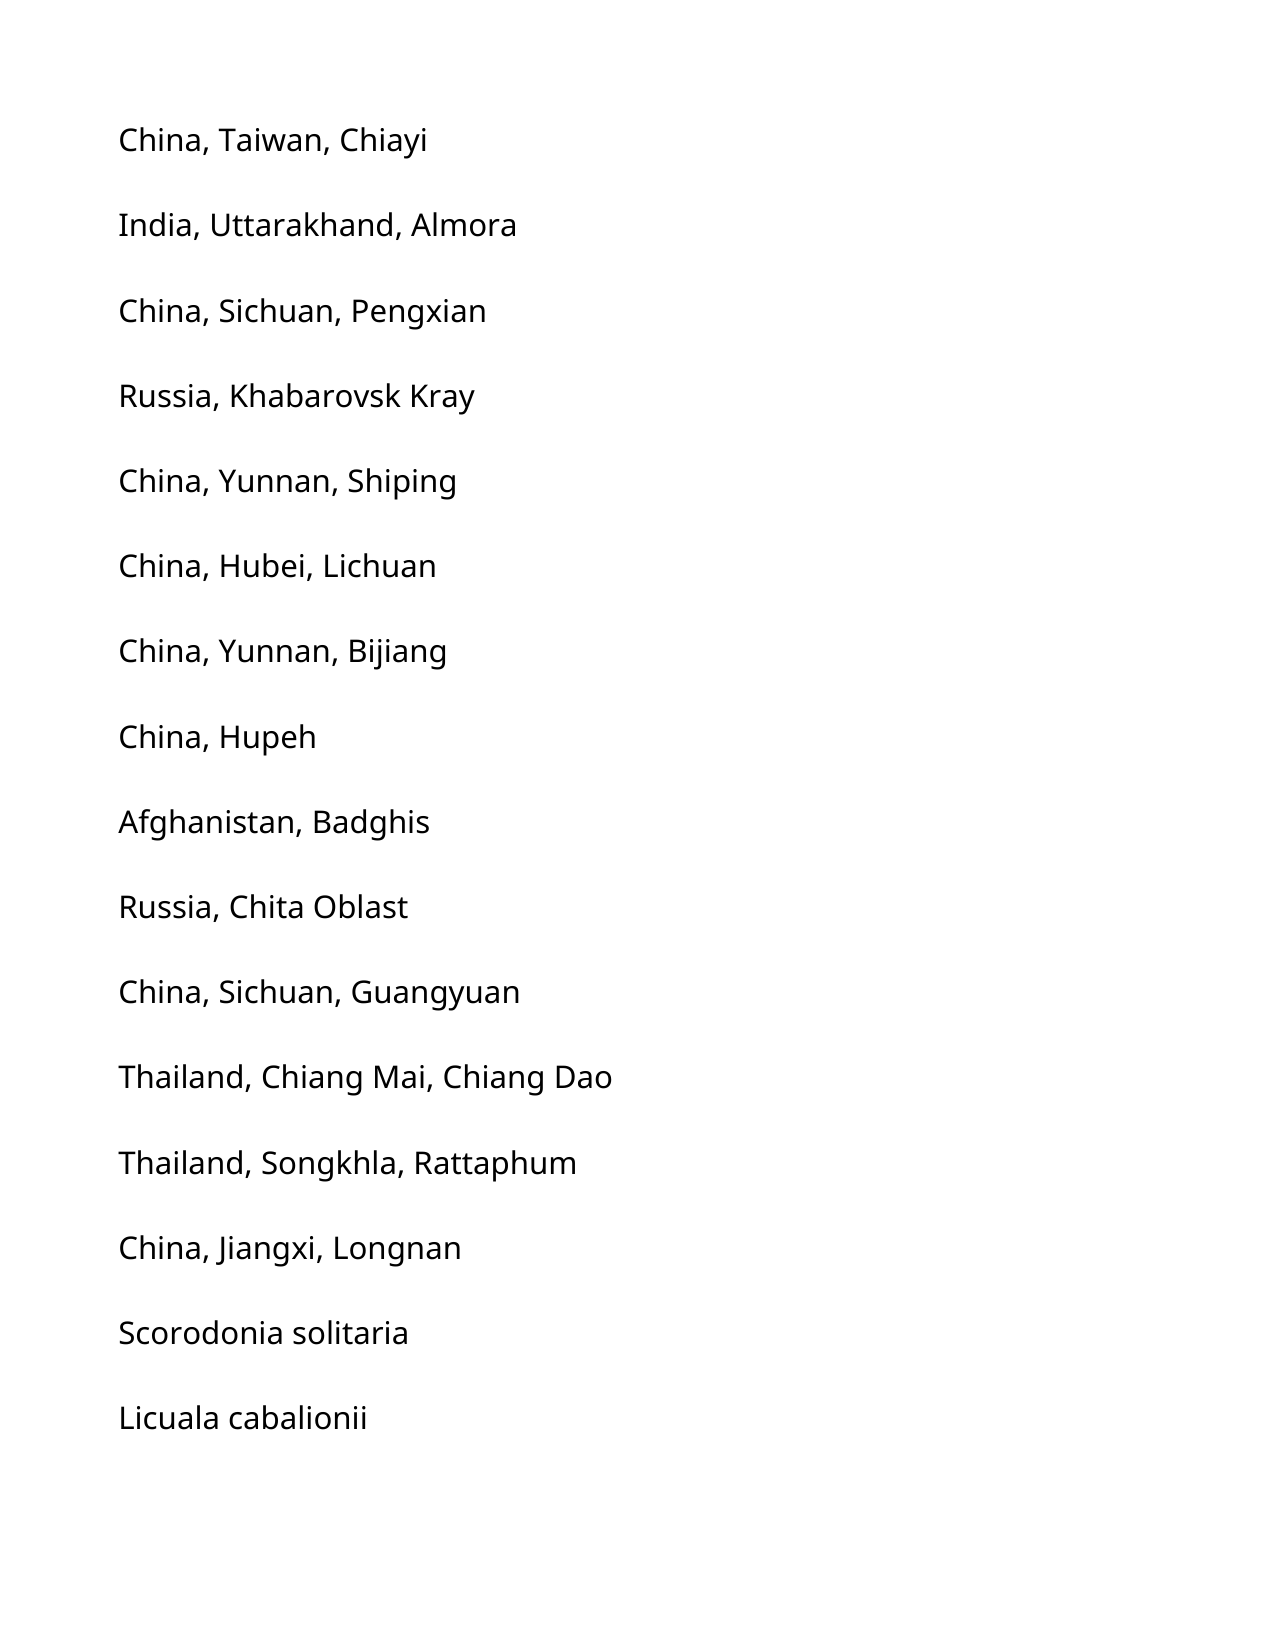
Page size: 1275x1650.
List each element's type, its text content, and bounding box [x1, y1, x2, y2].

text China, Yunnan, Bijiang [118, 629, 1157, 714]
text China, Sichuan, Guangyuan [118, 970, 1157, 1055]
text China, Jiangxi, Longnan [118, 1226, 1157, 1311]
text India, Uttarakhand, Almora [118, 203, 1157, 288]
text Licuala cabalionii [118, 1396, 1157, 1481]
text China, Sichuan, Pengxian [118, 288, 1157, 374]
text Afghanistan, Badghis [118, 800, 1157, 885]
text Thailand, Chiang Mai, Chiang Dao [118, 1055, 1157, 1141]
text China, Yunnan, Shiping [118, 459, 1157, 544]
text Russia, Chita Oblast [118, 885, 1157, 970]
text China, Taiwan, Chiayi [118, 118, 1157, 203]
text China, Hupeh [118, 714, 1157, 800]
text Scorodonia solitaria [118, 1311, 1157, 1396]
text Thailand, Songkhla, Rattaphum [118, 1141, 1157, 1226]
text Russia, Khabarovsk Kray [118, 374, 1157, 459]
text China, Hubei, Lichuan [118, 544, 1157, 629]
